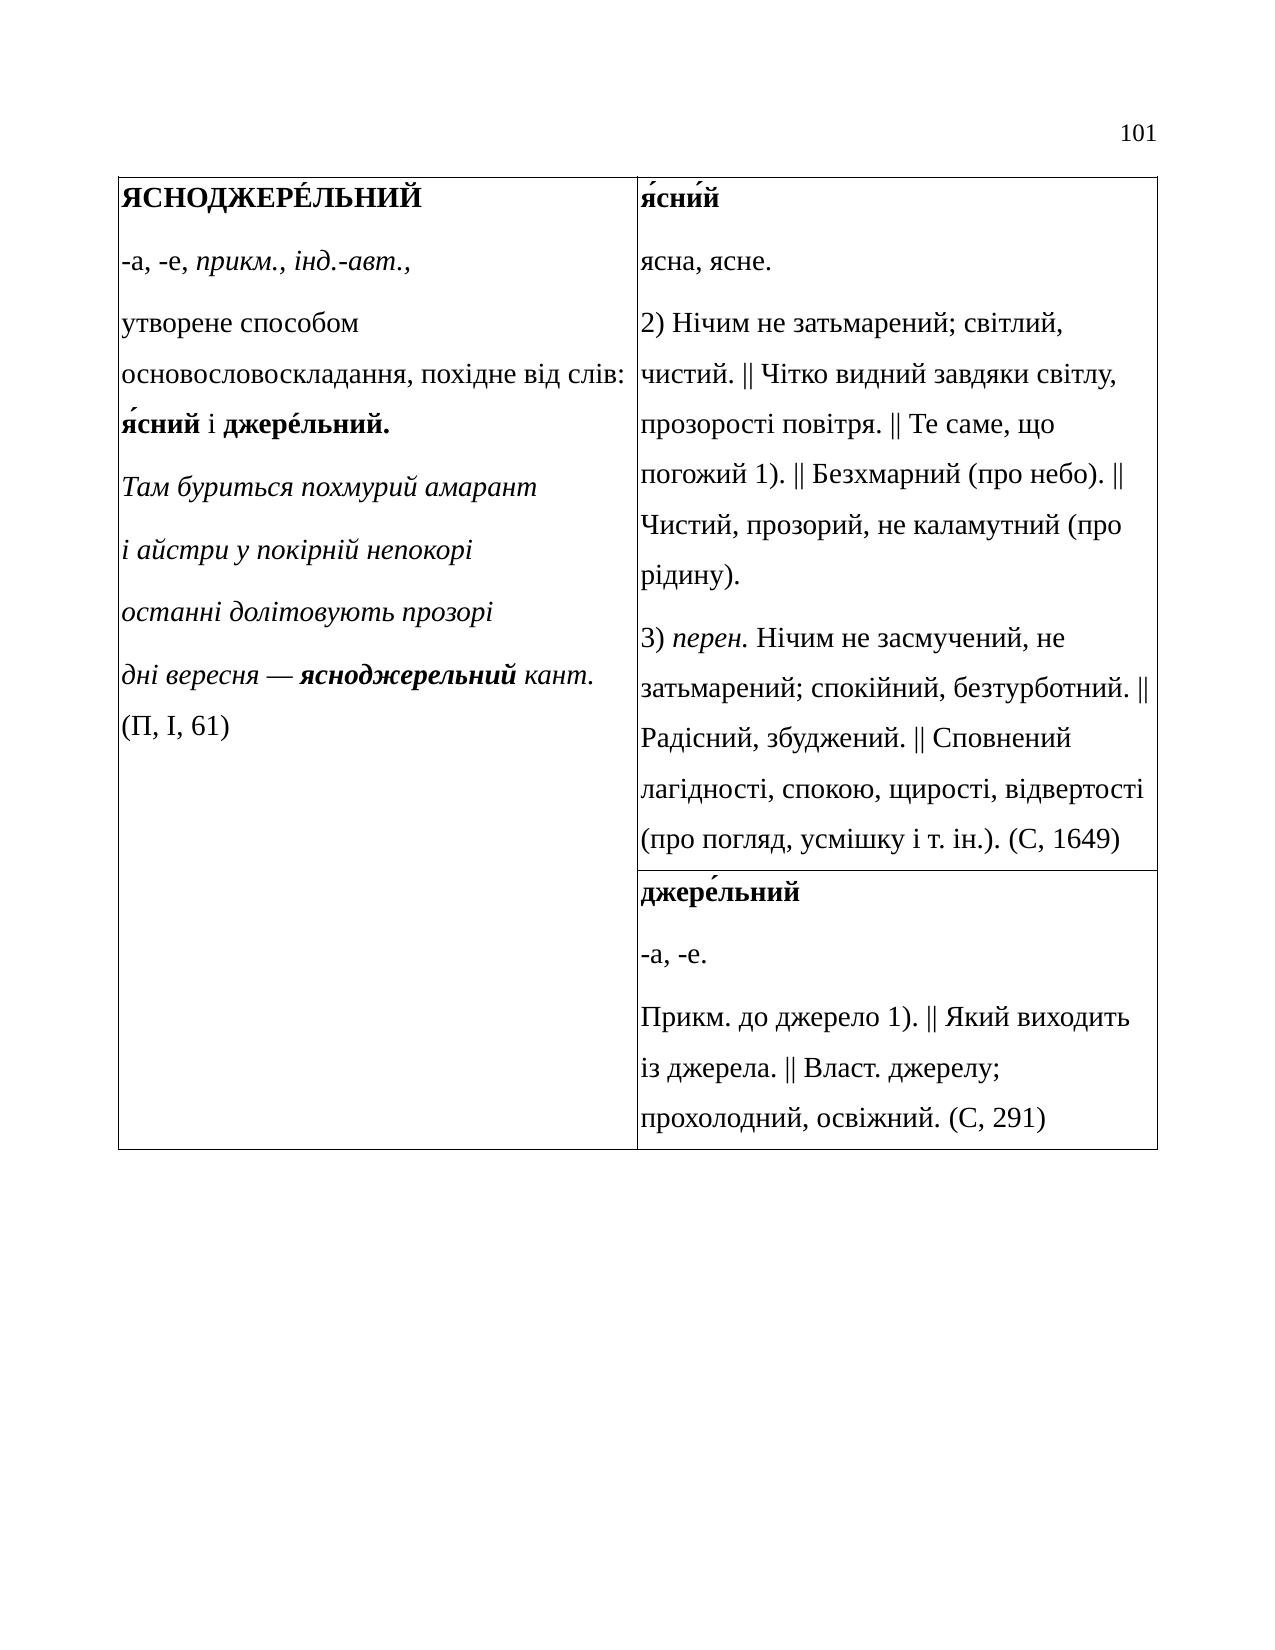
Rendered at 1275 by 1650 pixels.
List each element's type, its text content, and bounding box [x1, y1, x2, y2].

table_cell джере́льний -а, -е. Прикм. до джерело 1). || Який виходить із джерела. || Власт. джерелу; прохолодний, освіжний. (С, 291) [638, 871, 1157, 1149]
table_cell я́сни́й ясна, ясне. 2) Нічим не затьмарений; світлий, чистий. || Чітко видний завдяки світлу, прозорості повітря. || Те саме, що погожий 1). || Безхмарний (про небо). || Чистий, прозорий, не каламутний (про рідину). 3) перен. Нічим не засмучений, не затьмарений; спокійний, безтурботний. || Радісний, збуджений. || Сповнений лагідності, спокою, щирості, відвертості (про погляд, усмішку і т. ін.). (С, 1649) [638, 178, 1157, 870]
table_cell ЯСНОДЖЕРÉЛЬНИЙ -а, -е, прикм., інд.-авт., утворене способом основословоскладання, похідне від слів: я́сний і джерéльний. Там буриться похмурий амарант і айстри у покірній непокорі останні долітовують прозорі дні вересня — ясноджерельний кант. (П, І, 61) [119, 178, 637, 1149]
